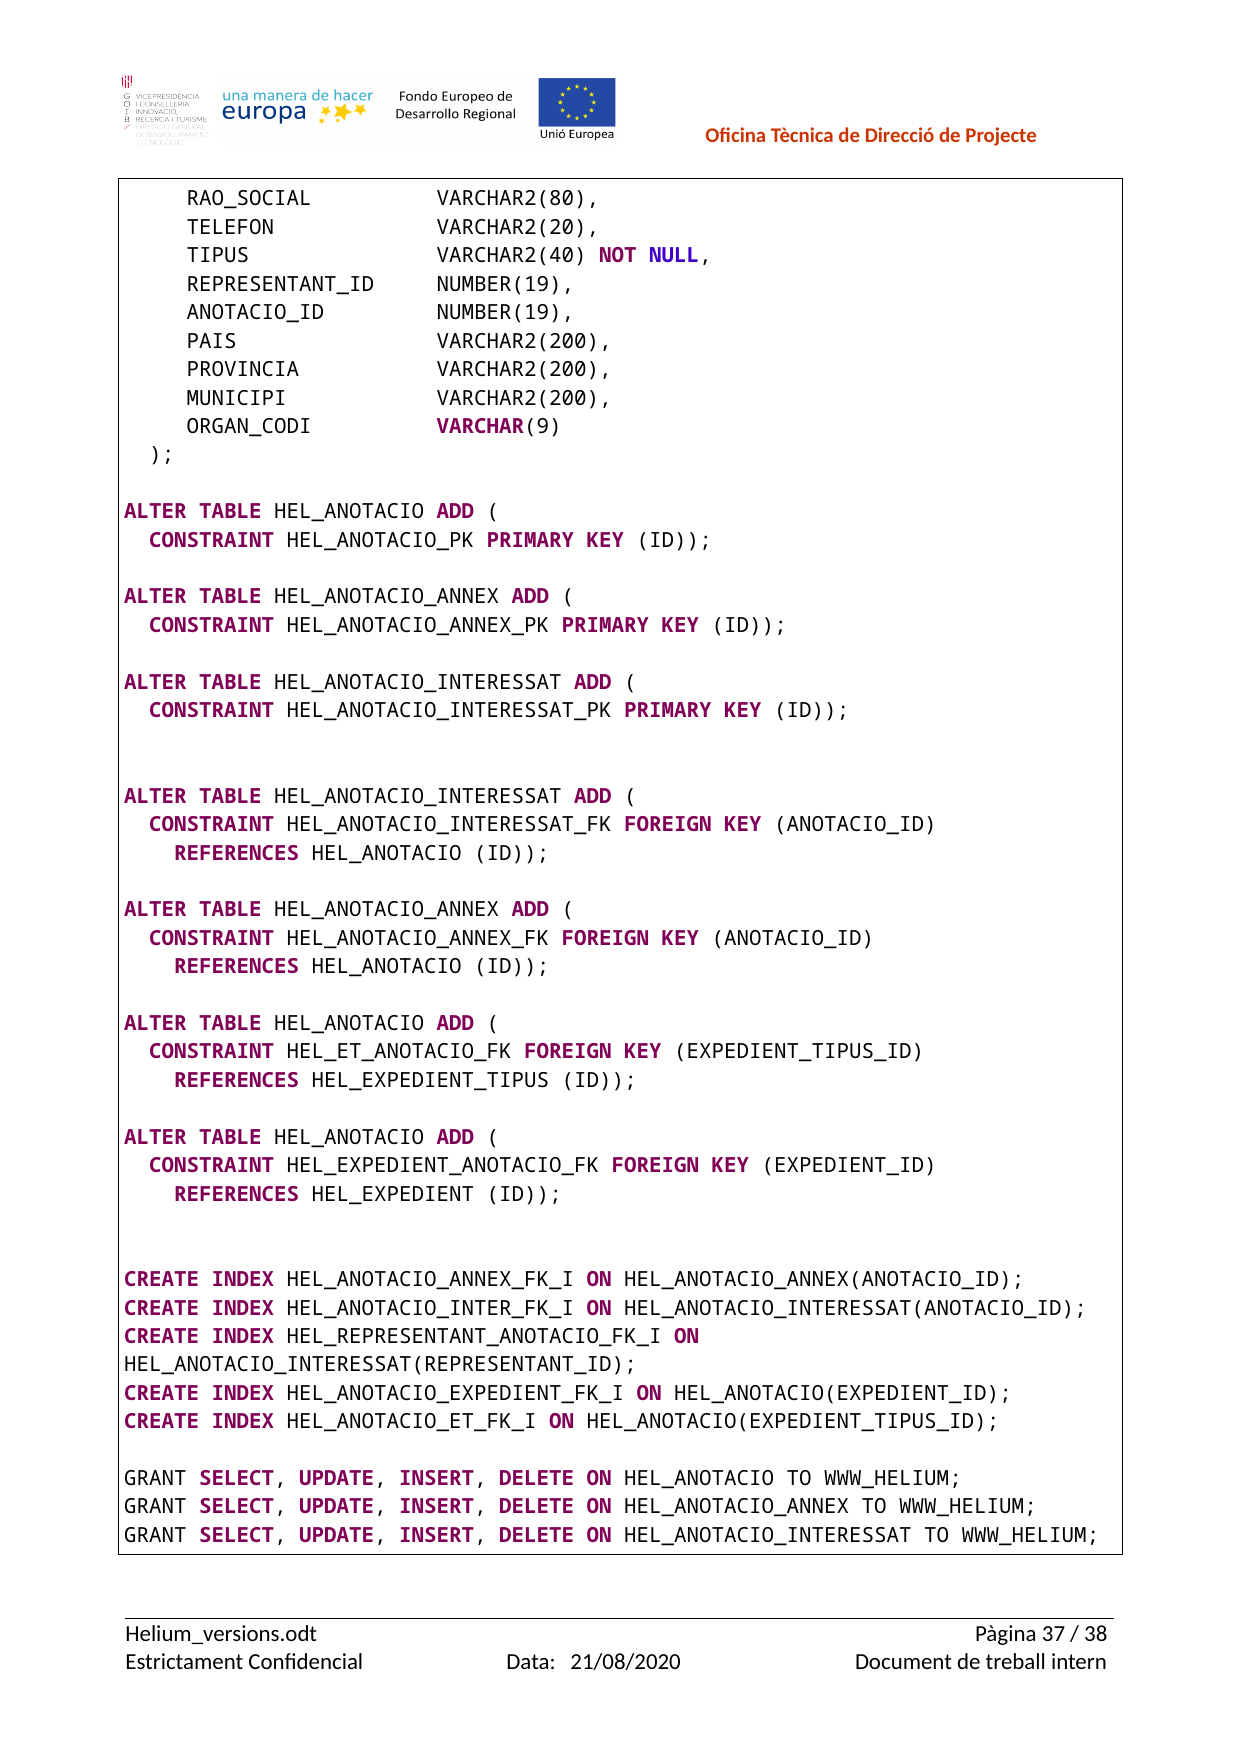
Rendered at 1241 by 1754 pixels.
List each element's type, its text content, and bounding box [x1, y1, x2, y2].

picture [219, 73, 621, 147]
picture [118, 73, 213, 147]
table_header RAO_SOCIAL VARCHAR2(80), TELEFON VARCHAR2(20), TIPUS VARCHAR2(40) NOT NULL, REPRESENTANT_ID NUMBER(19), ANOTACIO_ID NUMBER(19), PAIS VARCHAR2(200), PROVINCIA VARCHAR2(200), MUNICIPI VARCHAR2(200), ORGAN_CODI VARCHAR(9) ); ALTER TABLE HEL_ANOTACIO ADD ( CONSTRAINT HEL_ANOTACIO_PK PRIMARY KEY (ID)); ALTER TABLE HEL_ANOTACIO_ANNEX ADD ( CONSTRAINT HEL_ANOTACIO_ANNEX_PK PRIMARY KEY (ID)); ALTER TABLE HEL_ANOTACIO_INTERESSAT ADD ( CONSTRAINT HEL_ANOTACIO_INTERESSAT_PK PRIMARY KEY (ID)); ALTER TABLE HEL_ANOTACIO_INTERESSAT ADD ( CONSTRAINT HEL_ANOTACIO_INTERESSAT_FK FOREIGN KEY (ANOTACIO_ID) REFERENCES HEL_ANOTACIO (ID)); ALTER TABLE HEL_ANOTACIO_ANNEX ADD ( CONSTRAINT HEL_ANOTACIO_ANNEX_FK FOREIGN KEY (ANOTACIO_ID) REFERENCES HEL_ANOTACIO (ID)); ALTER TABLE HEL_ANOTACIO ADD ( CONSTRAINT HEL_ET_ANOTACIO_FK FOREIGN KEY (EXPEDIENT_TIPUS_ID) REFERENCES HEL_EXPEDIENT_TIPUS (ID)); ALTER TABLE HEL_ANOTACIO ADD ( CONSTRAINT HEL_EXPEDIENT_ANOTACIO_FK FOREIGN KEY (EXPEDIENT_ID) REFERENCES HEL_EXPEDIENT (ID)); CREATE INDEX HEL_ANOTACIO_ANNEX_FK_I ON HEL_ANOTACIO_ANNEX(ANOTACIO_ID); CREATE INDEX HEL_ANOTACIO_INTER_FK_I ON HEL_ANOTACIO_INTERESSAT(ANOTACIO_ID); CREATE INDEX HEL_REPRESENTANT_ANOTACIO_FK_I ON HEL_ANOTACIO_INTERESSAT(REPRESENTANT_ID); CREATE INDEX HEL_ANOTACIO_EXPEDIENT_FK_I ON HEL_ANOTACIO(EXPEDIENT_ID); CREATE INDEX HEL_ANOTACIO_ET_FK_I ON HEL_ANOTACIO(EXPEDIENT_TIPUS_ID); GRANT SELECT, UPDATE, INSERT, DELETE ON HEL_ANOTACIO TO WWW_HELIUM; GRANT SELECT, UPDATE, INSERT, DELETE ON HEL_ANOTACIO_ANNEX TO WWW_HELIUM; GRANT SELECT, UPDATE, INSERT, DELETE ON HEL_ANOTACIO_INTERESSAT TO WWW_HELIUM; [119, 179, 1122, 1554]
